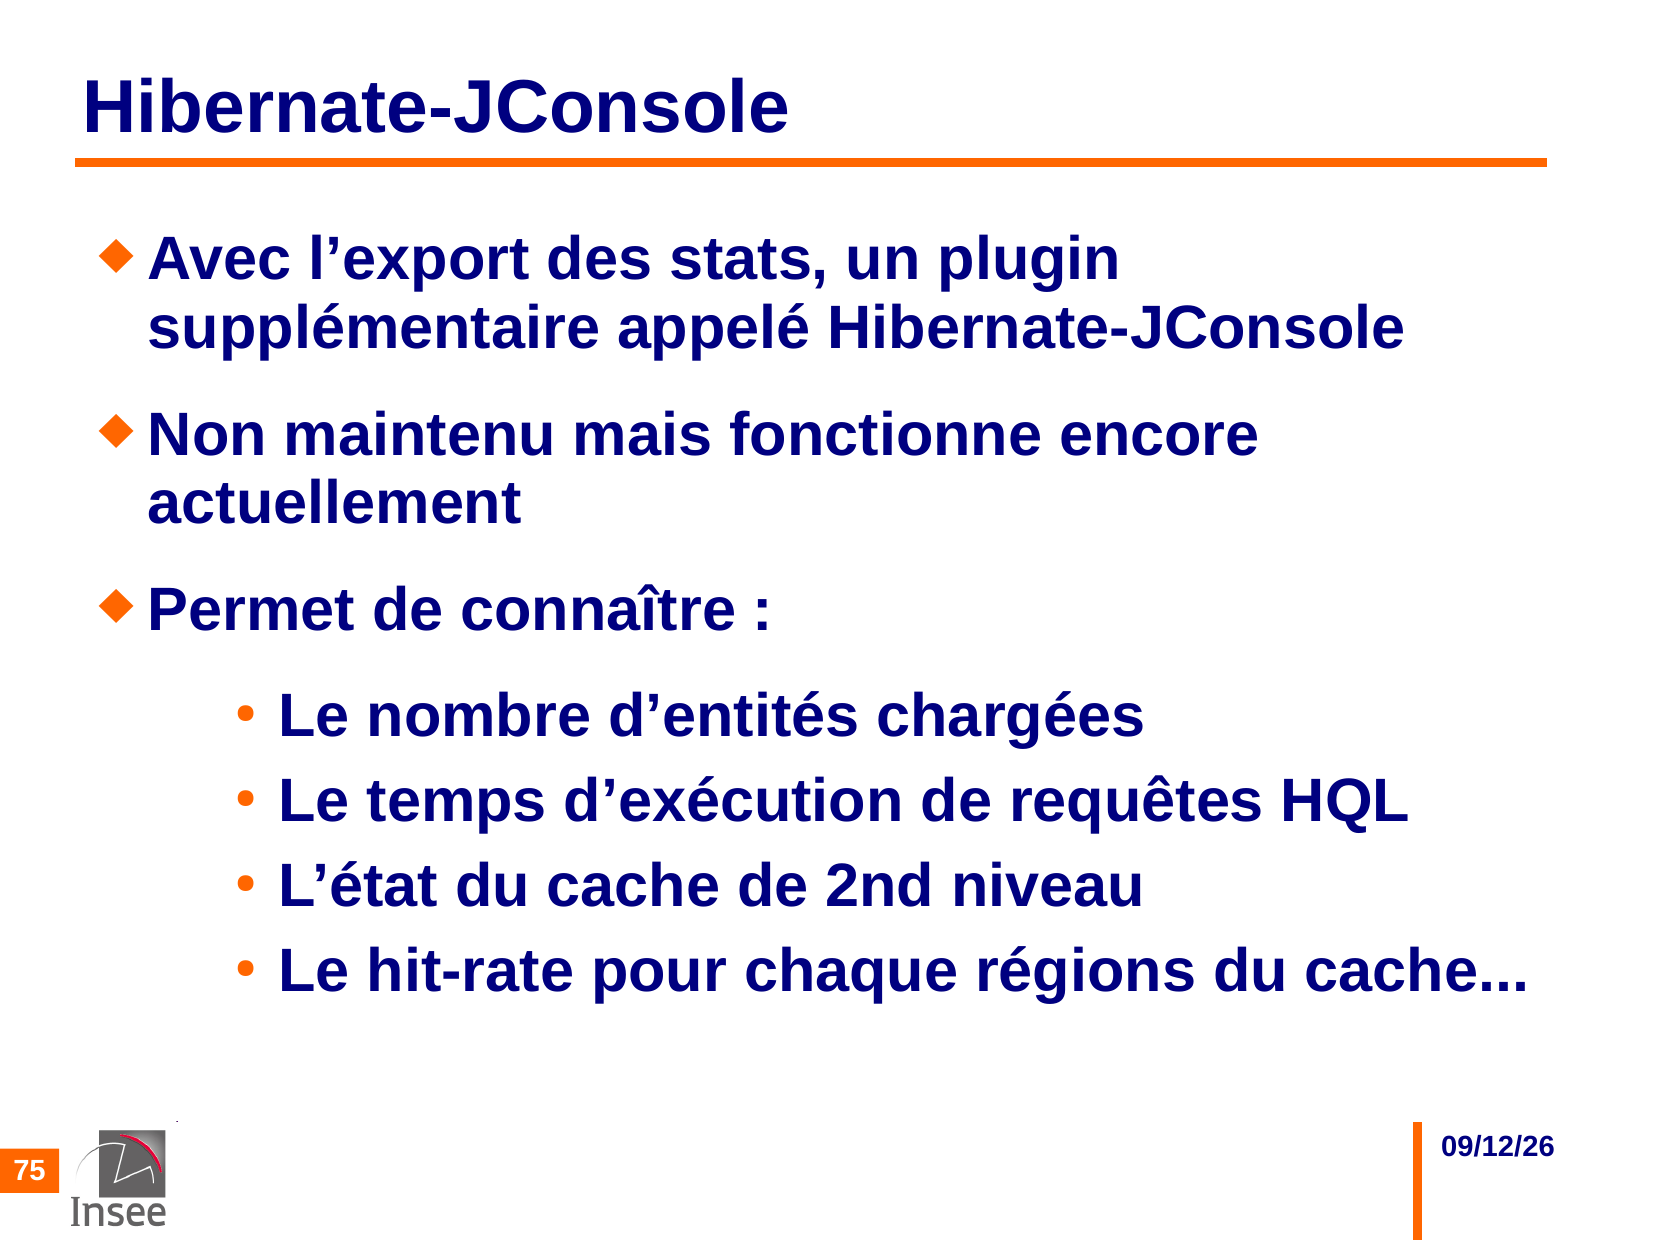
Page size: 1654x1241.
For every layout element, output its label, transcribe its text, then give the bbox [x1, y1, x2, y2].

title Hibernate-JConsole [82, 49, 1619, 163]
picture [62, 1121, 178, 1241]
list Avec l’export des stats, un plugin supplémentaire appelé Hibernate-JConsole Non maintenu mais fonctionne encore actuellement Permet de connaître : Le nombre d’entités chargées Le temps d’exécution de requêtes HQL L’état du cache de 2nd niveau Le hit-rate pour chaque régions du cache... [82, 224, 1571, 1063]
